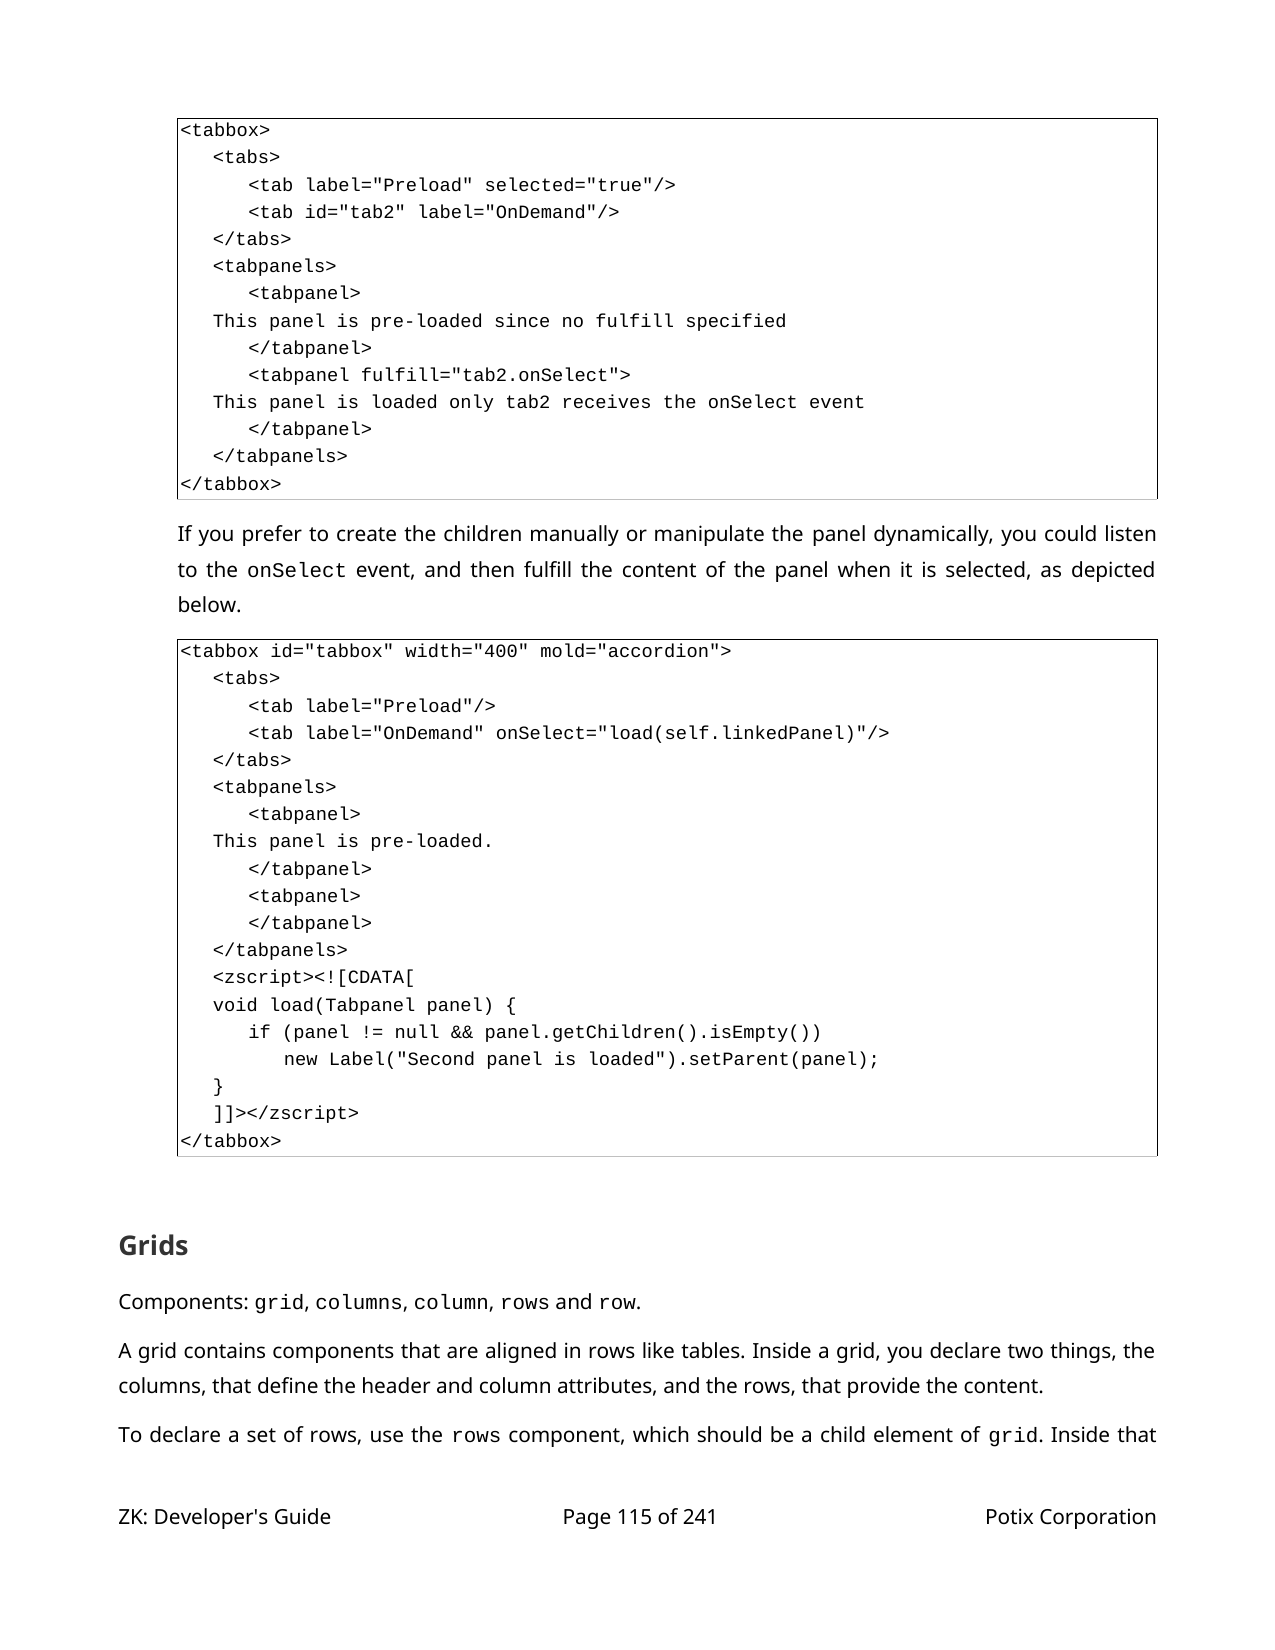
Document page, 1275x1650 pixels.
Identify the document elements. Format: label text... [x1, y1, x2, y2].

text <tabbox> [178, 119, 1157, 142]
text </tabpanel> [178, 911, 1157, 935]
text <tabpanels> [178, 254, 1157, 278]
text </tabbox> [178, 1128, 1157, 1156]
text <tabpanels> [178, 775, 1157, 799]
text </tabbox> [178, 472, 1157, 499]
text </tabs> [178, 748, 1157, 772]
text </tabpanels> [178, 444, 1157, 469]
text new Label("Second panel is loaded").setParent(panel); [178, 1047, 1157, 1071]
text void load(Tabpanel panel) { [178, 992, 1157, 1017]
text <zscript><![CDATA[ [178, 965, 1157, 989]
text </tabpanels> [178, 938, 1157, 962]
text A grid contains components that are aligned in rows like tables. Inside a grid, you declare two things, the columns, that define the header and column attributes, and the rows, that provide the content. [118, 1336, 1157, 1399]
text <tab label="Preload"/> [178, 693, 1157, 718]
text <tab label="OnDemand" onSelect="load(self.linkedPanel)"/> [178, 721, 1157, 745]
text This panel is pre-loaded. [178, 829, 1157, 854]
text This panel is loaded only tab2 receives the onSelect event [178, 390, 1157, 414]
text <tab label="Preload" selected="true"/> [178, 172, 1157, 197]
subtitle Grids [118, 1227, 1157, 1263]
text </tabpanel> [178, 857, 1157, 881]
text Components: grid, columns, column, rows and row. [118, 1287, 1157, 1316]
text if (panel != null && panel.getChildren().isEmpty()) [178, 1020, 1157, 1044]
text <tabpanel> [178, 884, 1157, 908]
text To declare a set of rows, use the rows component, which should be a child element of grid. Inside that [118, 1420, 1157, 1449]
text </tabs> [178, 227, 1157, 251]
text <tabbox id="tabbox" width="400" mold="accordion"> [178, 640, 1157, 663]
text ]]></zscript> [178, 1101, 1157, 1126]
text <tabpanel fulfill="tab2.onSelect"> [178, 363, 1157, 387]
text <tab id="tab2" label="OnDemand"/> [178, 200, 1157, 224]
text <tabs> [178, 666, 1157, 691]
text If you prefer to create the children manually or manipulate the panel dynamically, you could listen to the onSelect event, and then fulfill the content of the panel when it is selected, as depicted below. [177, 519, 1157, 618]
text <tabs> [178, 145, 1157, 169]
text } [178, 1074, 1157, 1098]
text <tabpanel> [178, 281, 1157, 306]
text This panel is pre-loaded since no fulfill specified [178, 308, 1157, 333]
text </tabpanel> [178, 336, 1157, 360]
text </tabpanel> [178, 417, 1157, 441]
text <tabpanel> [178, 802, 1157, 826]
